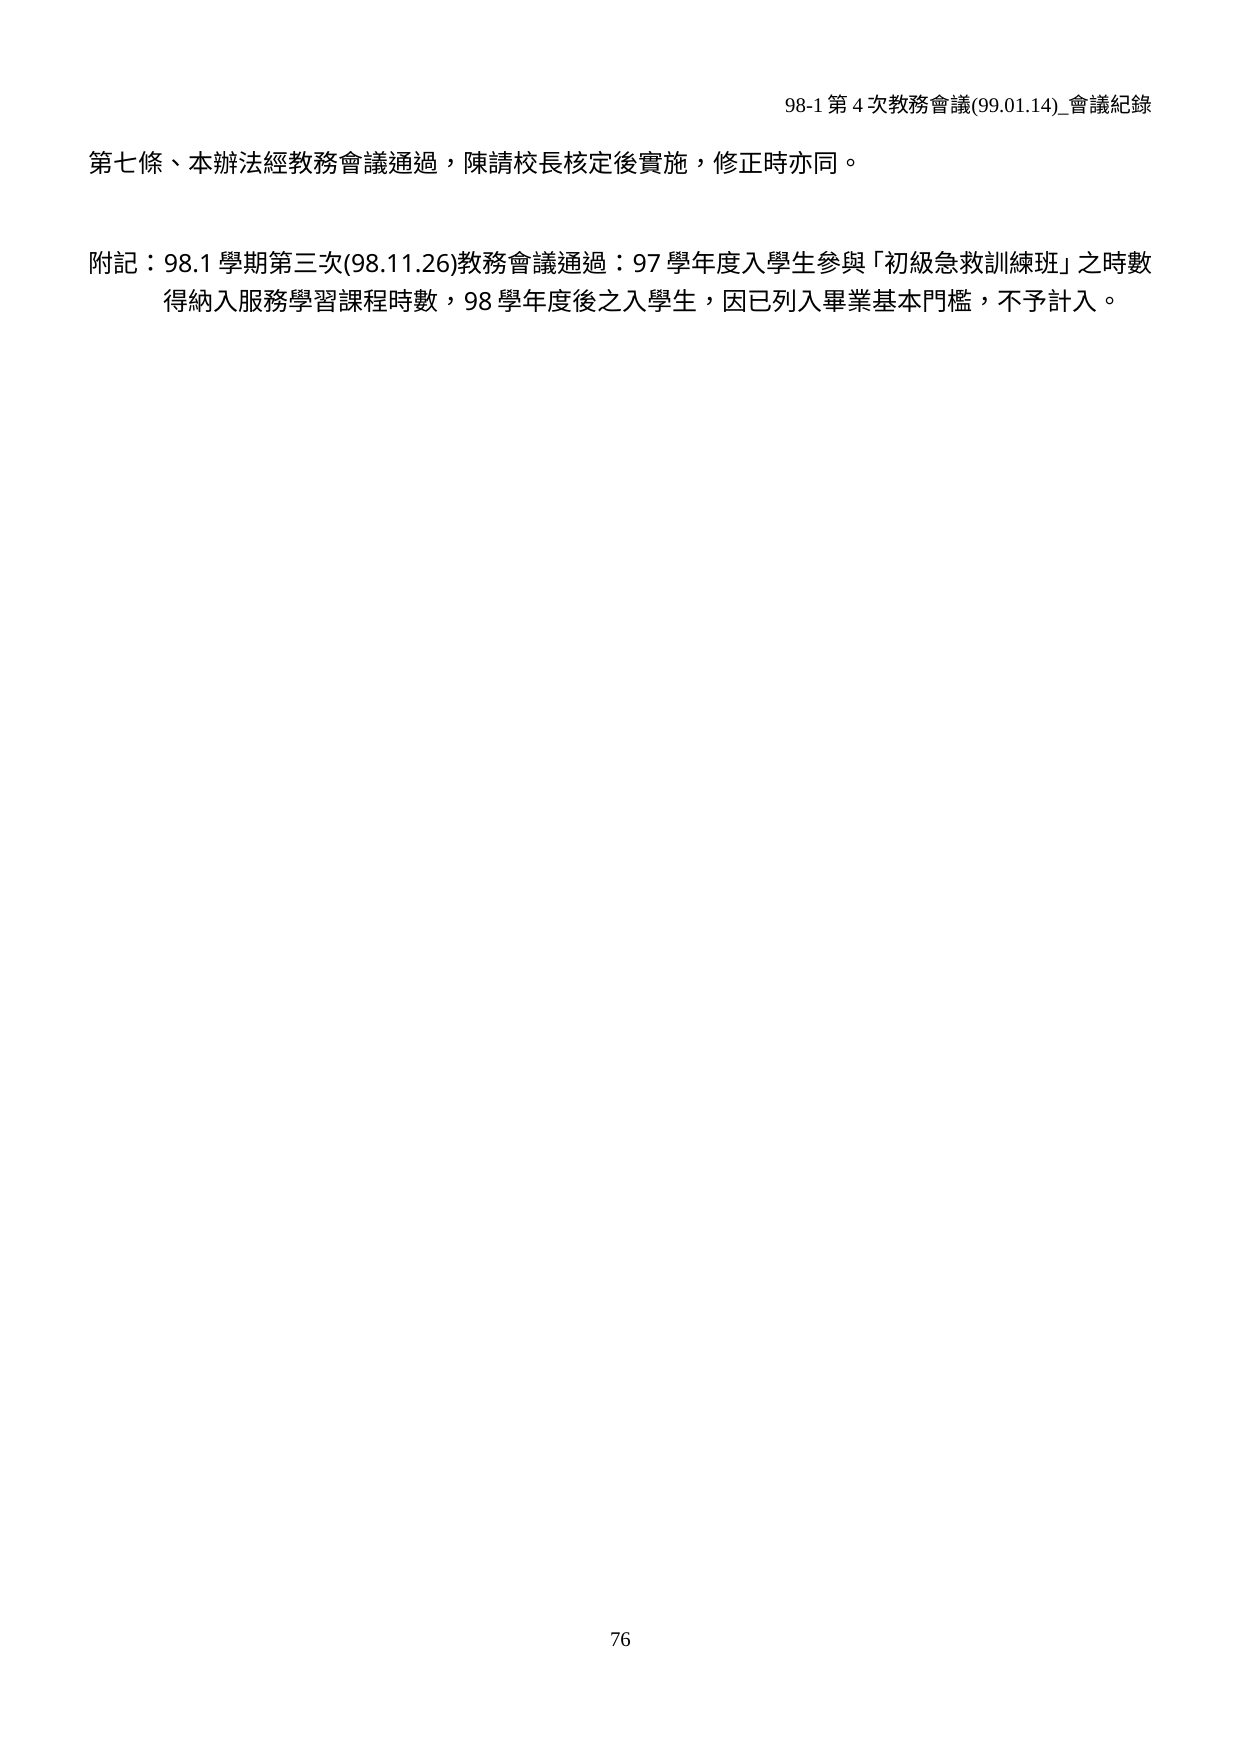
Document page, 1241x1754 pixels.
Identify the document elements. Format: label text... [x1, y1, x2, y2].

text 附記：98.1學期第三次(98.11.26)教務會議通過：97學年度入學生參與「初級急救訓練班」之時數，得納入服務學習課程時數，98學年度後之入學生，因已列入畢業基本門檻，不予計入。 [89, 243, 1152, 318]
text 第七條、本辦法經教務會議通過，陳請校長核定後實施，修正時亦同。 [89, 123, 1152, 198]
